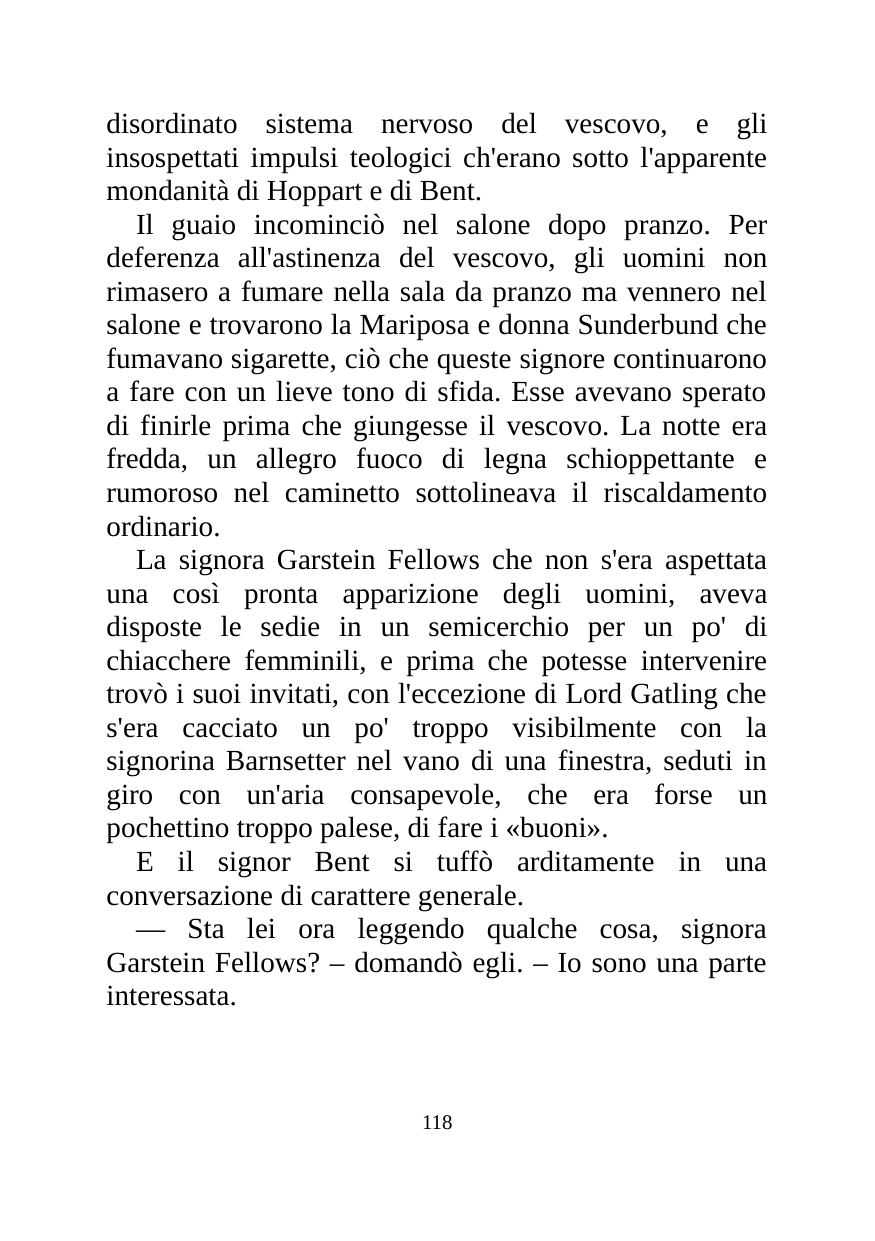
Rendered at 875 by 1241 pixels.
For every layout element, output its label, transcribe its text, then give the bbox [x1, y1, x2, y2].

text disordinato sistema nervoso del vescovo, e gli insospettati impulsi teologici ch'erano sotto l'apparente mondanità di Hoppart e di Bent. [106, 106, 768, 207]
text La signora Garstein Fellows che non s'era aspettata una così pronta apparizione degli uomini, aveva disposte le sedie in un semicerchio per un po' di chiacchere femminili, e prima che potesse intervenire trovò i suoi invitati, con l'eccezione di Lord Gatling che s'era cacciato un po' troppo visibilmente con la signorina Barnsetter nel vano di una finestra, seduti in giro con un'aria consapevole, che era forse un pochettino troppo palese, di fare i «buoni». [106, 542, 768, 844]
text — Sta lei ora leggendo qualche cosa, signora Garstein Fellows? – domandò egli. – Io sono una parte interessata. [106, 911, 768, 1012]
text E il signor Bent si tuffò arditamente in una conversazione di carattere generale. [106, 844, 768, 911]
text Il guaio incominciò nel salone dopo pranzo. Per deferenza all'astinenza del vescovo, gli uomini non rimasero a fumare nella sala da pranzo ma vennero nel salone e trovarono la Mariposa e donna Sunderbund che fumavano sigarette, ciò che queste signore continuarono a fare con un lieve tono di sfida. Esse avevano sperato di finirle prima che giungesse il vescovo. La notte era fredda, un allegro fuoco di legna schioppettante e rumoroso nel caminetto sottolineava il riscaldamento ordinario. [106, 207, 768, 542]
